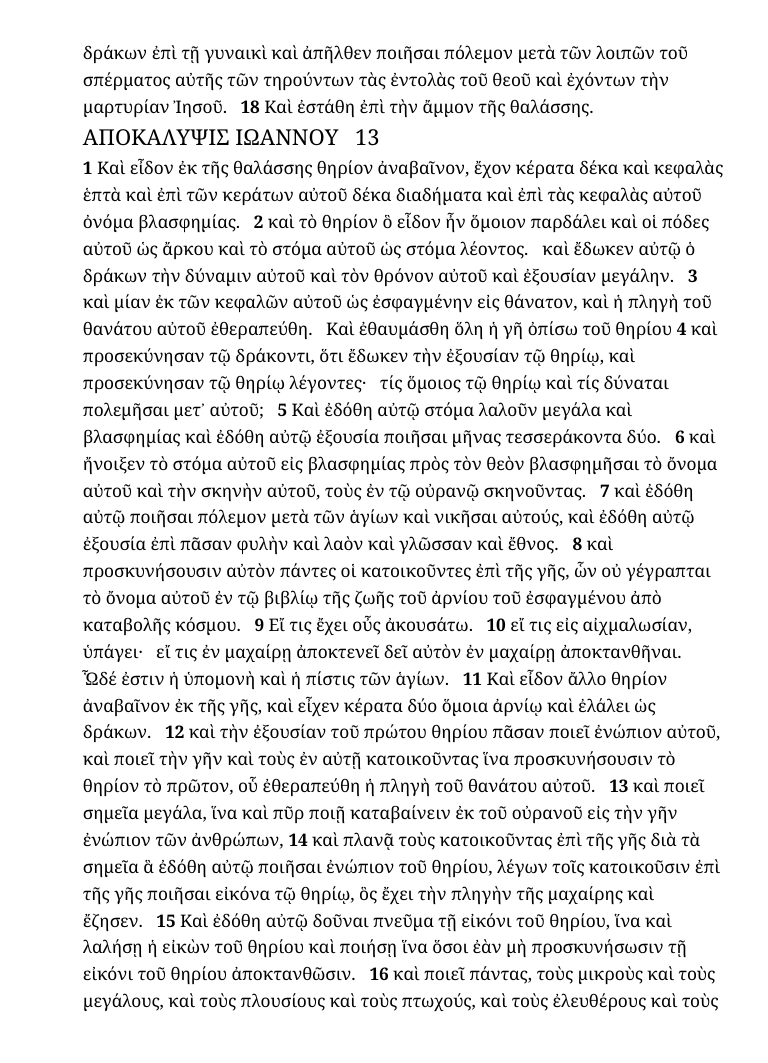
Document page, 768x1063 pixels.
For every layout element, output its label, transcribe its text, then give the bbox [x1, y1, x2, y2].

text 1 Καὶ εἶδον ἐκ τῆς θαλάσσης θηρίον ἀναβαῖνον, ἔχον κέρατα δέκα καὶ κεφαλὰς ἑπτὰ καὶ ἐπὶ τῶν κεράτων αὐτοῦ δέκα διαδήματα καὶ ἐπὶ τὰς κεφαλὰς αὐτοῦ ὀνόμα βλασφημίας. 2 καὶ τὸ θηρίον ὃ εἶδον ἦν ὅμοιον παρδάλει καὶ οἱ πόδες αὐτοῦ ὡς ἄρκου καὶ τὸ στόμα αὐτοῦ ὡς στόμα λέοντος. καὶ ἔδωκεν αὐτῷ ὁ δράκων τὴν δύναμιν αὐτοῦ καὶ τὸν θρόνον αὐτοῦ καὶ ἐξουσίαν μεγάλην. 3 καὶ μίαν ἐκ τῶν κεφαλῶν αὐτοῦ ὡς ἐσφαγμένην εἰς θάνατον, καὶ ἡ πληγὴ τοῦ θανάτου αὐτοῦ ἐθεραπεύθη. Καὶ ἐθαυμάσθη ὅλη ἡ γῆ ὀπίσω τοῦ θηρίου 4 καὶ προσεκύνησαν τῷ δράκοντι, ὅτι ἔδωκεν τὴν ἐξουσίαν τῷ θηρίῳ, καὶ προσεκύνησαν τῷ θηρίῳ λέγοντες· τίς ὅμοιος τῷ θηρίῳ καὶ τίς δύναται πολεμῆσαι μετ᾽ αὐτοῦ; 5 Καὶ ἐδόθη αὐτῷ στόμα λαλοῦν μεγάλα καὶ βλασφημίας καὶ ἐδόθη αὐτῷ ἐξουσία ποιῆσαι μῆνας τεσσεράκοντα δύο. 6 καὶ ἤνοιξεν τὸ στόμα αὐτοῦ εἰς βλασφημίας πρὸς τὸν θεὸν βλασφημῆσαι τὸ ὄνομα αὐτοῦ καὶ τὴν σκηνὴν αὐτοῦ, τοὺς ἐν τῷ οὐρανῷ σκηνοῦντας. 7 καὶ ἐδόθη αὐτῷ ποιῆσαι πόλεμον μετὰ τῶν ἁγίων καὶ νικῆσαι αὐτούς, καὶ ἐδόθη αὐτῷ ἐξουσία ἐπὶ πᾶσαν φυλὴν καὶ λαὸν καὶ γλῶσσαν καὶ ἔθνος. 8 καὶ προσκυνήσουσιν αὐτὸν πάντες οἱ κατοικοῦντες ἐπὶ τῆς γῆς, ὧν οὐ γέγραπται τὸ ὄνομα αὐτοῦ ἐν τῷ βιβλίῳ τῆς ζωῆς τοῦ ἀρνίου τοῦ ἐσφαγμένου ἀπὸ καταβολῆς κόσμου. 9 Εἴ τις ἔχει οὖς ἀκουσάτω. 10 εἴ τις εἰς αἰχμαλωσίαν, ὑπάγει· εἴ τις ἐν μαχαίρῃ ἀποκτενεῖ δεῖ αὐτὸν ἐν μαχαίρῃ ἀποκτανθῆναι. Ὧδέ ἐστιν ἡ ὑπομονὴ καὶ ἡ πίστις τῶν ἁγίων. 11 Καὶ εἶδον ἄλλο θηρίον ἀναβαῖνον ἐκ τῆς γῆς, καὶ εἶχεν κέρατα δύο ὅμοια ἀρνίῳ καὶ ἐλάλει ὡς δράκων. 12 καὶ τὴν ἐξουσίαν τοῦ πρώτου θηρίου πᾶσαν ποιεῖ ἐνώπιον αὐτοῦ, καὶ ποιεῖ τὴν γῆν καὶ τοὺς ἐν αὐτῇ κατοικοῦντας ἵνα προσκυνήσουσιν τὸ θηρίον τὸ πρῶτον, οὗ ἐθεραπεύθη ἡ πληγὴ τοῦ θανάτου αὐτοῦ. 13 καὶ ποιεῖ σημεῖα μεγάλα, ἵνα καὶ πῦρ ποιῇ καταβαίνειν ἐκ τοῦ οὐρανοῦ εἰς τὴν γῆν ἐνώπιον τῶν ἀνθρώπων, 14 καὶ πλανᾷ τοὺς κατοικοῦντας ἐπὶ τῆς γῆς διὰ τὰ σημεῖα ἃ ἐδόθη αὐτῷ ποιῆσαι ἐνώπιον τοῦ θηρίου, λέγων τοῖς κατοικοῦσιν ἐπὶ τῆς γῆς ποιῆσαι εἰκόνα τῷ θηρίῳ, ὃς ἔχει τὴν πληγὴν τῆς μαχαίρης καὶ ἔζησεν. 15 Καὶ ἐδόθη αὐτῷ δοῦναι πνεῦμα τῇ εἰκόνι τοῦ θηρίου, ἵνα καὶ λαλήσῃ ἡ εἰκὼν τοῦ θηρίου καὶ ποιήσῃ ἵνα ὅσοι ἐὰν μὴ προσκυνήσωσιν τῇ εἰκόνι τοῦ θηρίου ἀποκτανθῶσιν. 16 καὶ ποιεῖ πάντας, τοὺς μικροὺς καὶ τοὺς μεγάλους, καὶ τοὺς πλουσίους καὶ τοὺς πτωχούς, καὶ τοὺς ἐλευθέρους καὶ τοὺς [83, 156, 726, 1013]
text ΑΠΟΚΑΛΥΨΙΣ ΙΩΑΝΝΟΥ 13 [83, 122, 726, 152]
text δράκων ἐπὶ τῇ γυναικὶ καὶ ἀπῆλθεν ποιῆσαι πόλεμον μετὰ τῶν λοιπῶν τοῦ σπέρματος αὐτῆς τῶν τηρούντων τὰς ἐντολὰς τοῦ θεοῦ καὶ ἐχόντων τὴν μαρτυρίαν Ἰησοῦ. 18 Καὶ ἐστάθη ἐπὶ τὴν ἄμμον τῆς θαλάσσης. [83, 41, 726, 118]
